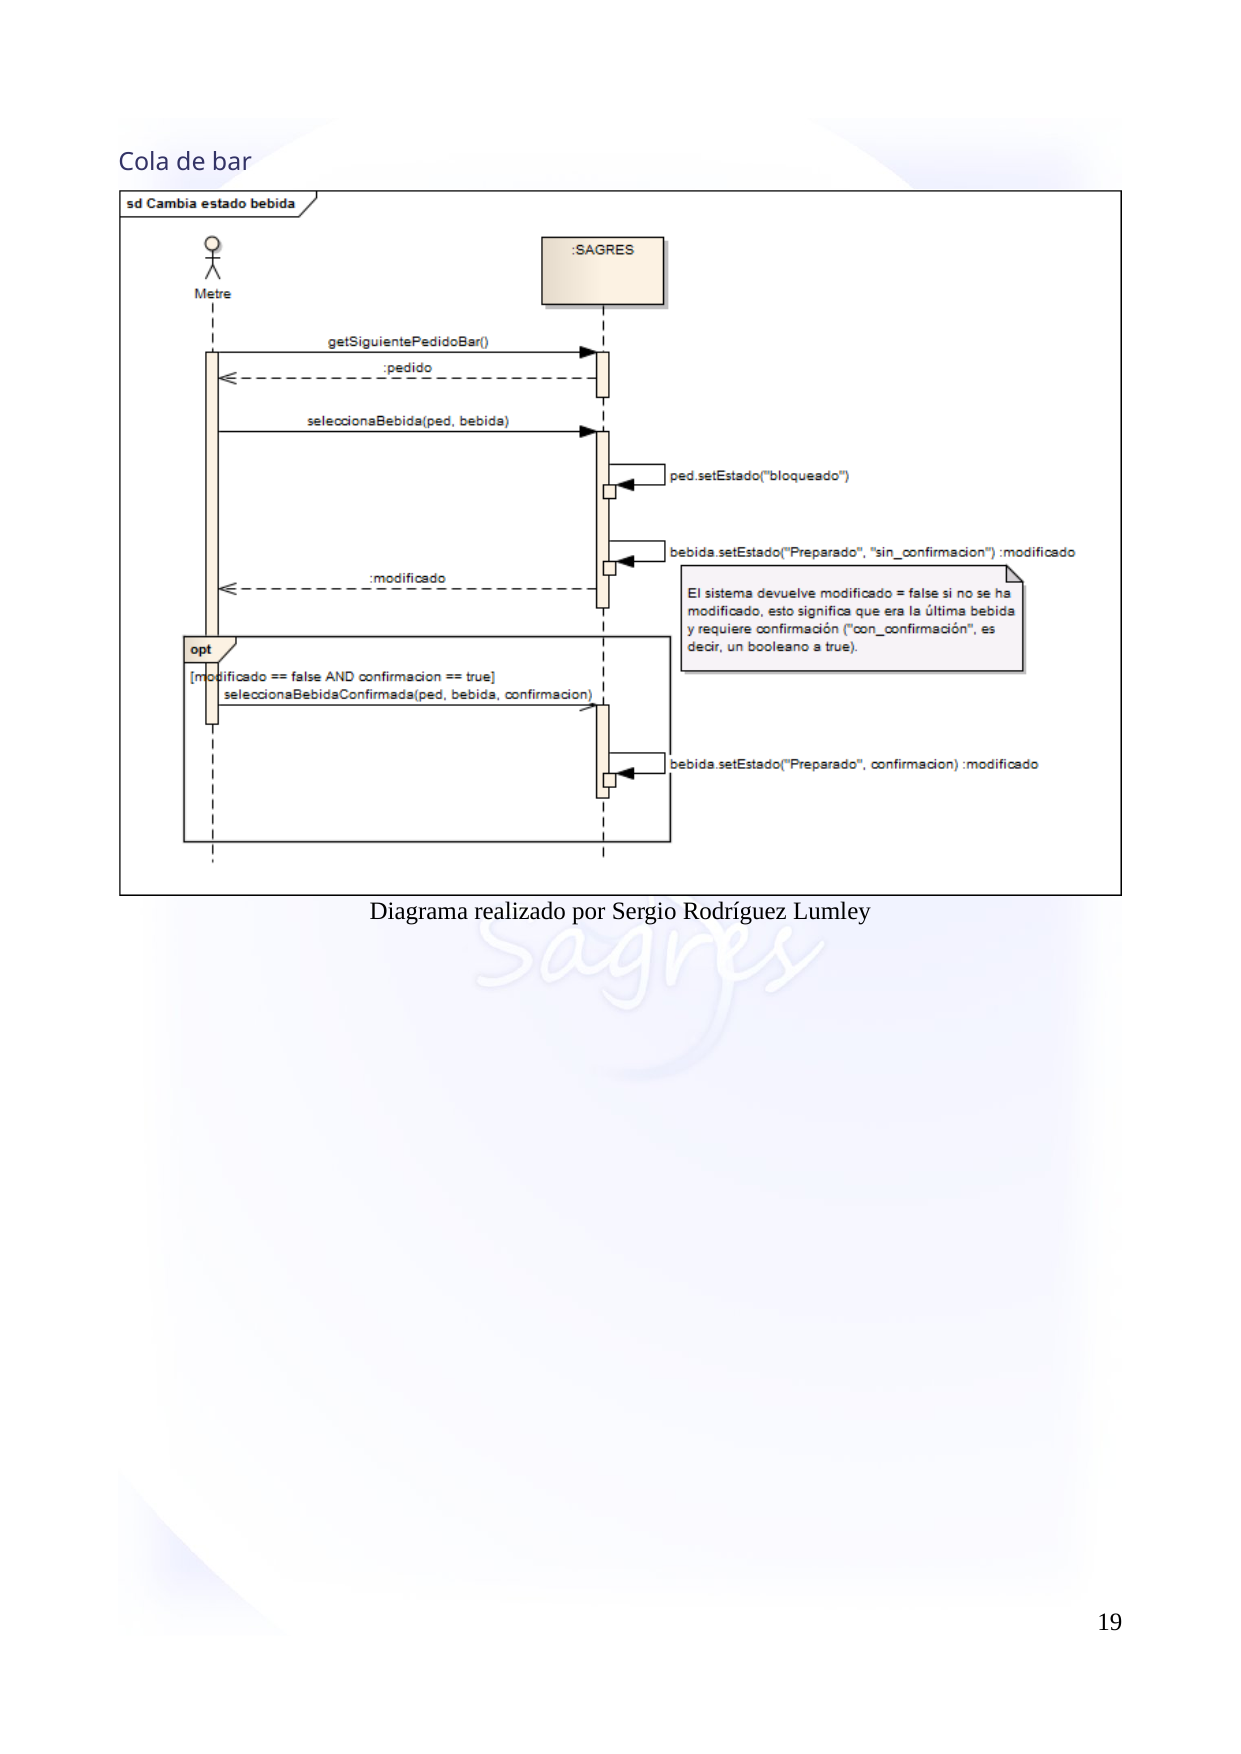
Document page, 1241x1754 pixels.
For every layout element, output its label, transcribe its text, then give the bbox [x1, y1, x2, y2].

text Diagrama realizado por Sergio Rodríguez Lumley [118, 896, 1122, 924]
picture [118, 924, 1122, 1636]
subtitle Cola de bar [118, 143, 1122, 177]
picture [118, 118, 1122, 143]
picture [118, 177, 1122, 896]
